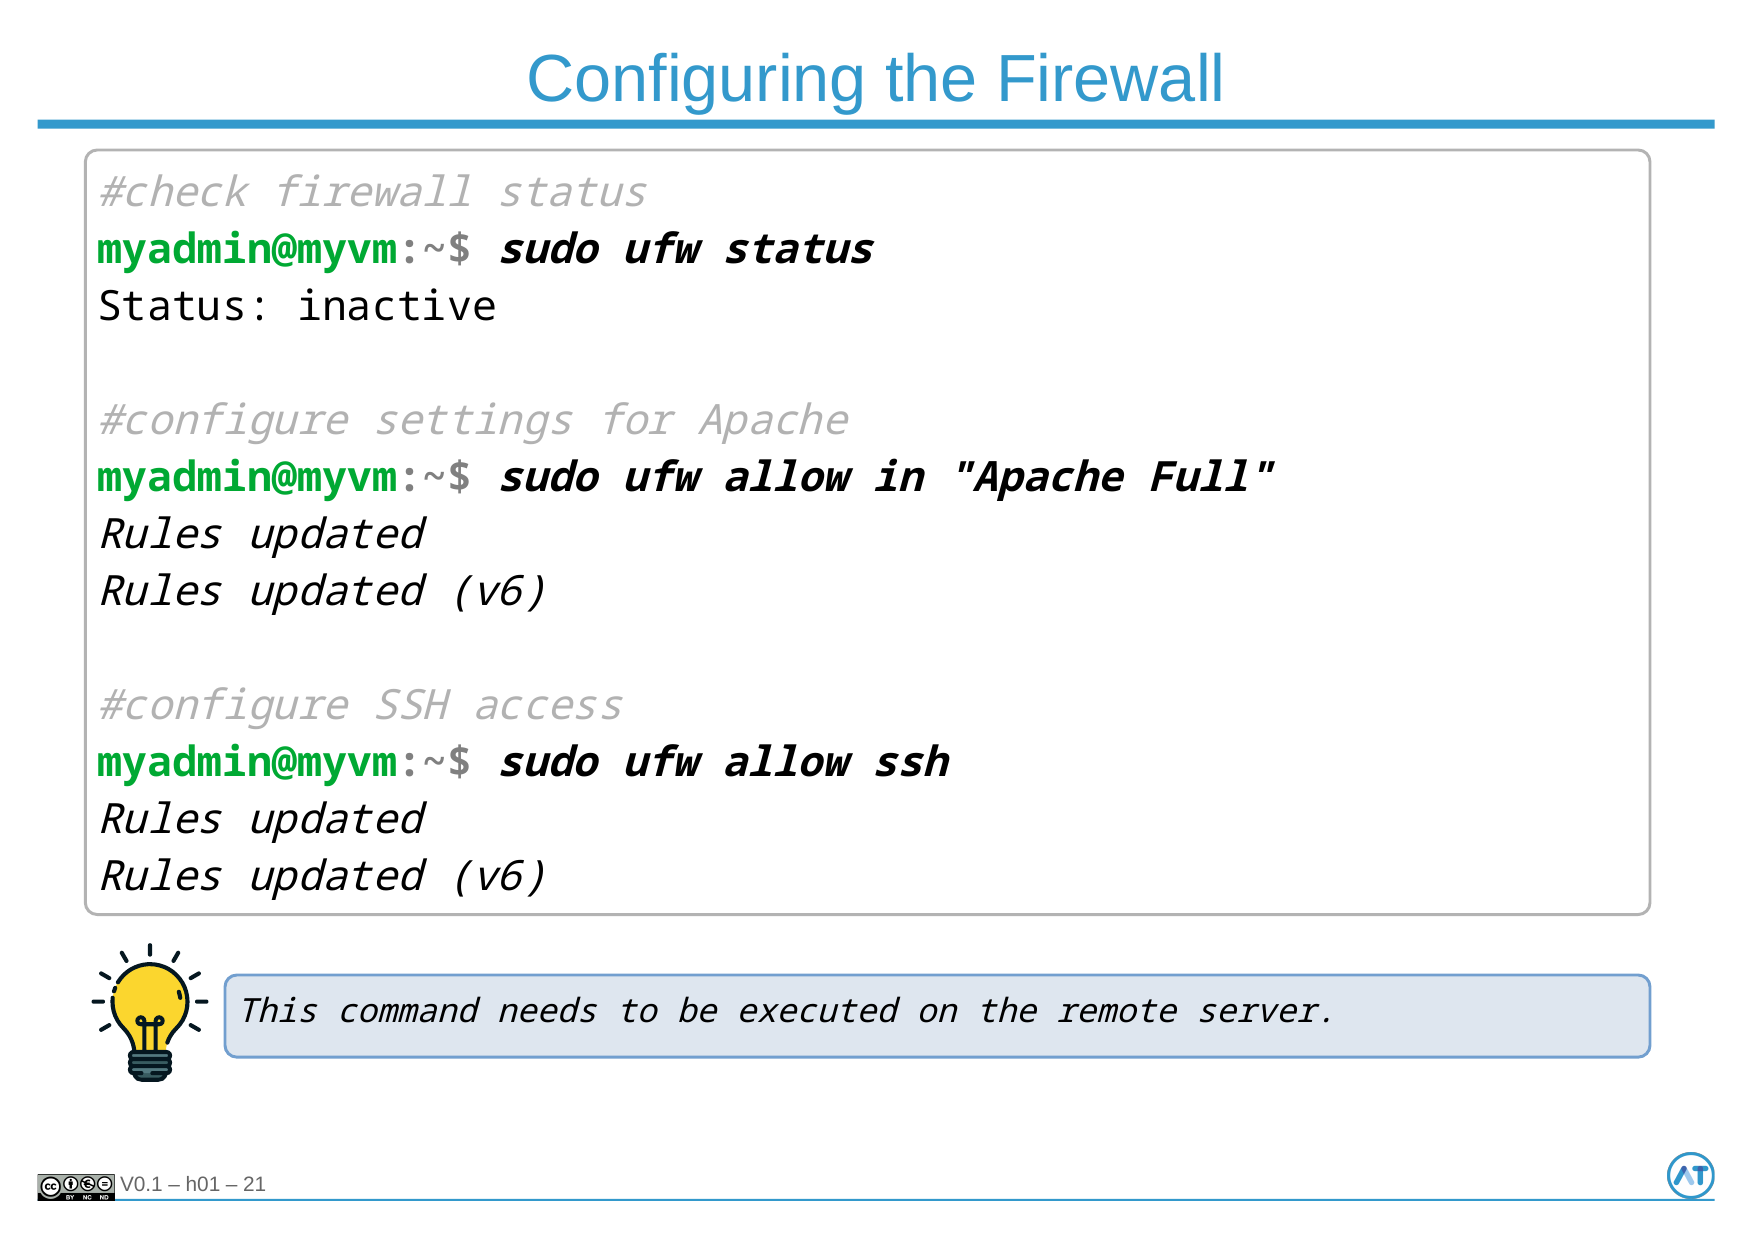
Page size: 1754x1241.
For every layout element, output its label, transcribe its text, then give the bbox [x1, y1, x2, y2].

picture [1667, 1152, 1715, 1199]
picture [75, 937, 226, 1088]
text_box This command needs to be executed on the remote server. [225, 975, 1651, 1058]
picture [37, 1174, 115, 1201]
title Configuring the Firewall [37, 37, 1715, 120]
text_box #check firewall status myadmin@myvm:~$ sudo ufw status Status: inactive #configure settings for Apache myadmin@myvm:~$ sudo ufw allow in "Apache Full" Rules updated Rules updated (v6) #configure SSH access myadmin@myvm:~$ sudo ufw allow ssh Rules updated Rules updated (v6) [85, 150, 1651, 915]
